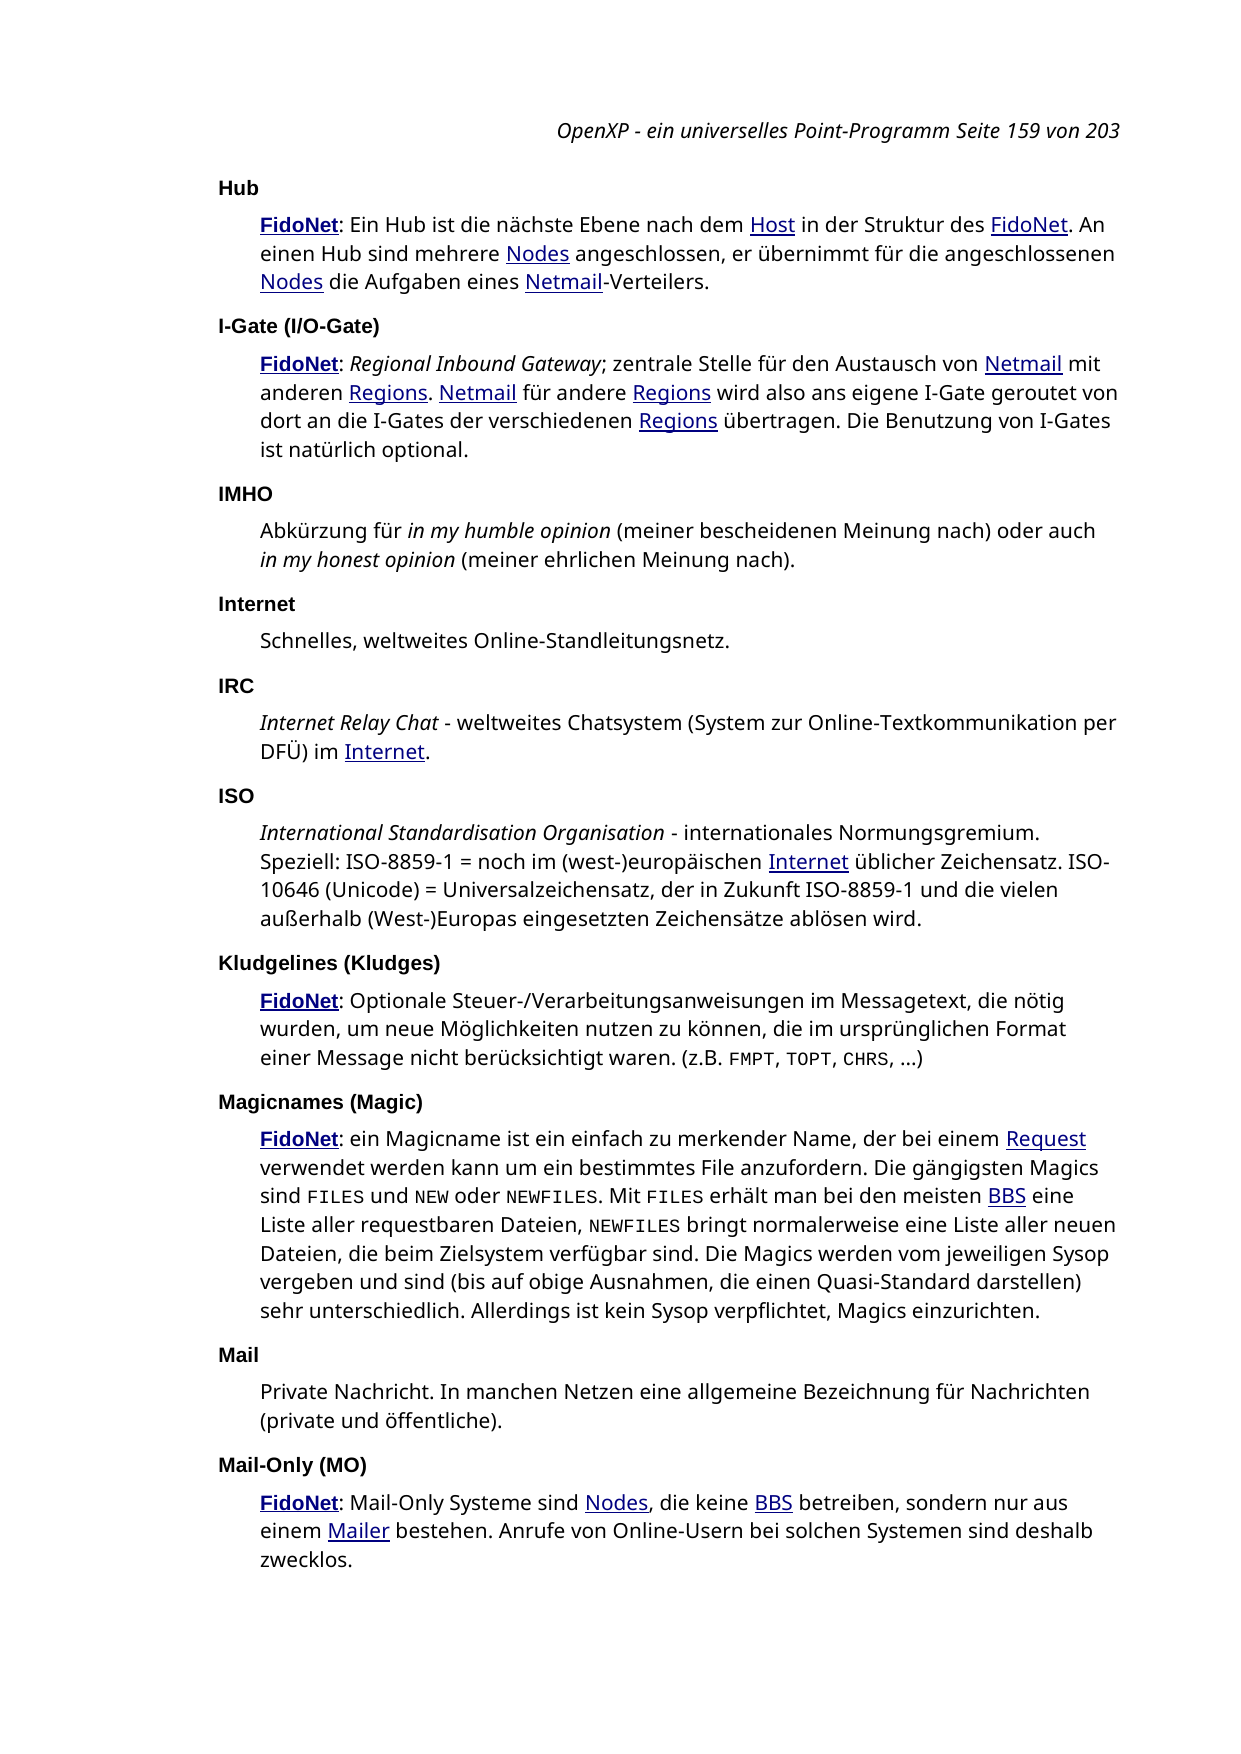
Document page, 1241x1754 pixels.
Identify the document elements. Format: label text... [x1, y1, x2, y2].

subtitle Internet [218, 589, 1122, 616]
subtitle IRC [218, 671, 1122, 698]
subtitle Mail-Only (MO) [218, 1450, 1122, 1477]
subtitle Kludgelines (Kludges) [218, 948, 1122, 975]
text FidoNet: Mail-Only Systeme sind Nodes, die keine BBS betreiben, sondern nur aus einem Mailer bestehen. Anrufe von Online-Usern bei solchen Systemen sind deshalb zwecklos. [260, 1487, 1122, 1573]
text FidoNet: Regional Inbound Gateway; zentrale Stelle für den Austausch von Netmail mit anderen Regions. Netmail für andere Regions wird also ans eigene I-Gate geroutet von dort an die I-Gates der verschiedenen Regions übertragen. Die Benutzung von I-Gates ist natürlich optional. [260, 349, 1122, 463]
subtitle Hub [218, 173, 1122, 200]
subtitle I-Gate (I/O-Gate) [218, 311, 1122, 338]
text Schnelles, weltweites Online-Standleitungsnetz. [260, 626, 1122, 655]
subtitle Magicnames (Magic) [218, 1087, 1122, 1114]
subtitle ISO [218, 781, 1122, 808]
text Internet Relay Chat - weltweites Chatsystem (System zur Online-Textkommunikation per DFÜ) im Internet. [260, 708, 1122, 765]
text FidoNet: Optionale Steuer-/Verarbeitungsanweisungen im Messagetext, die nötig wurden, um neue Möglichkeiten nutzen zu können, die im ursprünglichen Format einer Message nicht berücksichtigt waren. (z.B. FMPT, TOPT, CHRS, ...) [260, 986, 1122, 1071]
subtitle IMHO [218, 479, 1122, 506]
text Private Nachricht. In manchen Netzen eine allgemeine Bezeichnung für Nachrichten (private und öffentliche). [260, 1377, 1122, 1434]
text International Standardisation Organisation - internationales Normungsgremium. Speziell: ISO-8859-1 = noch im (west-)europäischen Internet üblicher Zeichensatz. ISO-10646 (Unicode) = Universalzeichensatz, der in Zukunft ISO-8859-1 und die vielen außerhalb (West-)Europas eingesetzten Zeichensätze ablösen wird. [260, 818, 1122, 932]
text Abkürzung für in my humble opinion (meiner bescheidenen Meinung nach) oder auch in my honest opinion (meiner ehrlichen Meinung nach). [260, 516, 1122, 573]
text FidoNet: ein Magicname ist ein einfach zu merkender Name, der bei einem Request verwendet werden kann um ein bestimmtes File anzufordern. Die gängigsten Magics sind FILES und NEW oder NEWFILES. Mit FILES erhält man bei den meisten BBS eine Liste aller requestbaren Dateien, NEWFILES bringt normalerweise eine Liste aller neuen Dateien, die beim Zielsystem verfügbar sind. Die Magics werden vom jeweiligen Sysop vergeben und sind (bis auf obige Ausnahmen, die einen Quasi-Standard darstellen) sehr unterschiedlich. Allerdings ist kein Sysop verpflichtet, Magics einzurichten. [260, 1124, 1122, 1324]
subtitle Mail [218, 1340, 1122, 1367]
text FidoNet: Ein Hub ist die nächste Ebene nach dem Host in der Struktur des FidoNet. An einen Hub sind mehrere Nodes angeschlossen, er übernimmt für die angeschlossenen Nodes die Aufgaben eines Netmail-Verteilers. [260, 210, 1122, 296]
